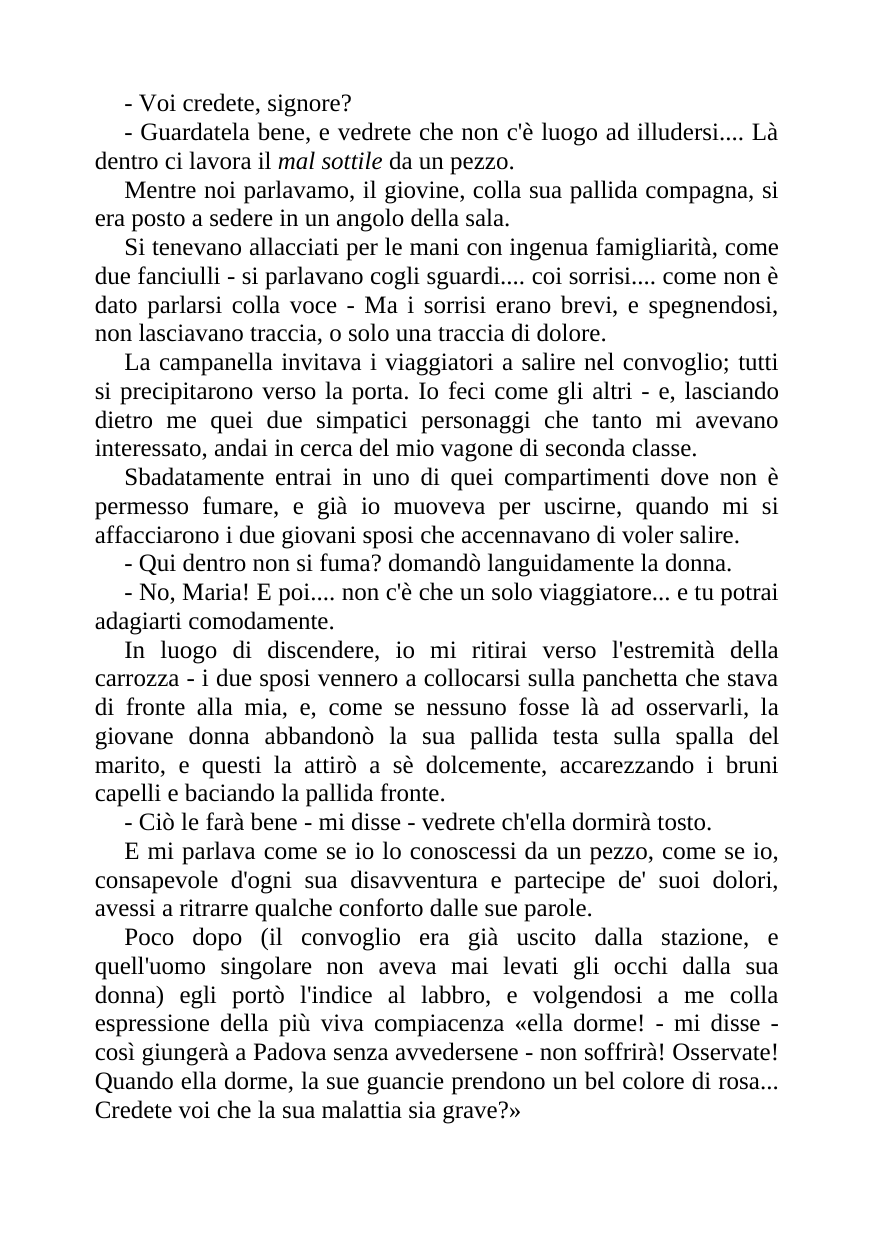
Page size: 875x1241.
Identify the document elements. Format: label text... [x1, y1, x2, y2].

text La campanella invitava i viaggiatori a salire nel convoglio; tutti si precipitarono verso la porta. Io feci come gli altri - e, lasciando dietro me quei due simpatici personaggi che tanto mi avevano interessato, andai in cerca del mio vagone di seconda classe. [94, 347, 779, 462]
text Sbadatamente entrai in uno di quei compartimenti dove non è permesso fumare, e già io muoveva per uscirne, quando mi si affacciarono i due giovani sposi che accennavano di voler salire. [94, 462, 779, 548]
text E mi parlava come se io lo conoscessi da un pezzo, come se io, consapevole d'ogni sua disavventura e partecipe de' suoi dolori, avessi a ritrarre qualche conforto dalle sue parole. [94, 836, 779, 922]
text - Voi credete, signore? [94, 88, 779, 117]
text Poco dopo (il convoglio era già uscito dalla stazione, e quell'uomo singolare non aveva mai levati gli occhi dalla sua donna) egli portò l'indice al labbro, e volgendosi a me colla espressione della più viva compiacenza «ella dorme! - mi disse - così giungerà a Padova senza avvedersene - non soffrirà! Osservate! Quando ella dorme, la sue guancie prendono un bel colore di rosa... Credete voi che la sua malattia sia grave?» [94, 922, 779, 1123]
text - Ciò le farà bene - mi disse - vedrete ch'ella dormirà tosto. [94, 807, 779, 836]
text Si tenevano allacciati per le mani con ingenua famigliarità, come due fanciulli - si parlavano cogli sguardi.... coi sorrisi.... come non è dato parlarsi colla voce - Ma i sorrisi erano brevi, e spegnendosi, non lasciavano traccia, o solo una traccia di dolore. [94, 232, 779, 347]
text - No, Maria! E poi.... non c'è che un solo viaggiatore... e tu potrai adagiarti comodamente. [94, 577, 779, 635]
text - Qui dentro non si fuma? domandò languidamente la donna. [94, 548, 779, 577]
text Mentre noi parlavamo, il giovine, colla sua pallida compagna, si era posto a sedere in un angolo della sala. [94, 175, 779, 232]
text In luogo di discendere, io mi ritirai verso l'estremità della carrozza - i due sposi vennero a collocarsi sulla panchetta che stava di fronte alla mia, e, come se nessuno fosse là ad osservarli, la giovane donna abbandonò la sua pallida testa sulla spalla del marito, e questi la attirò a sè dolcemente, accarezzando i bruni capelli e baciando la pallida fronte. [94, 635, 779, 807]
text - Guardatela bene, e vedrete che non c'è luogo ad illudersi.... Là dentro ci lavora il mal sottile da un pezzo. [94, 117, 779, 175]
